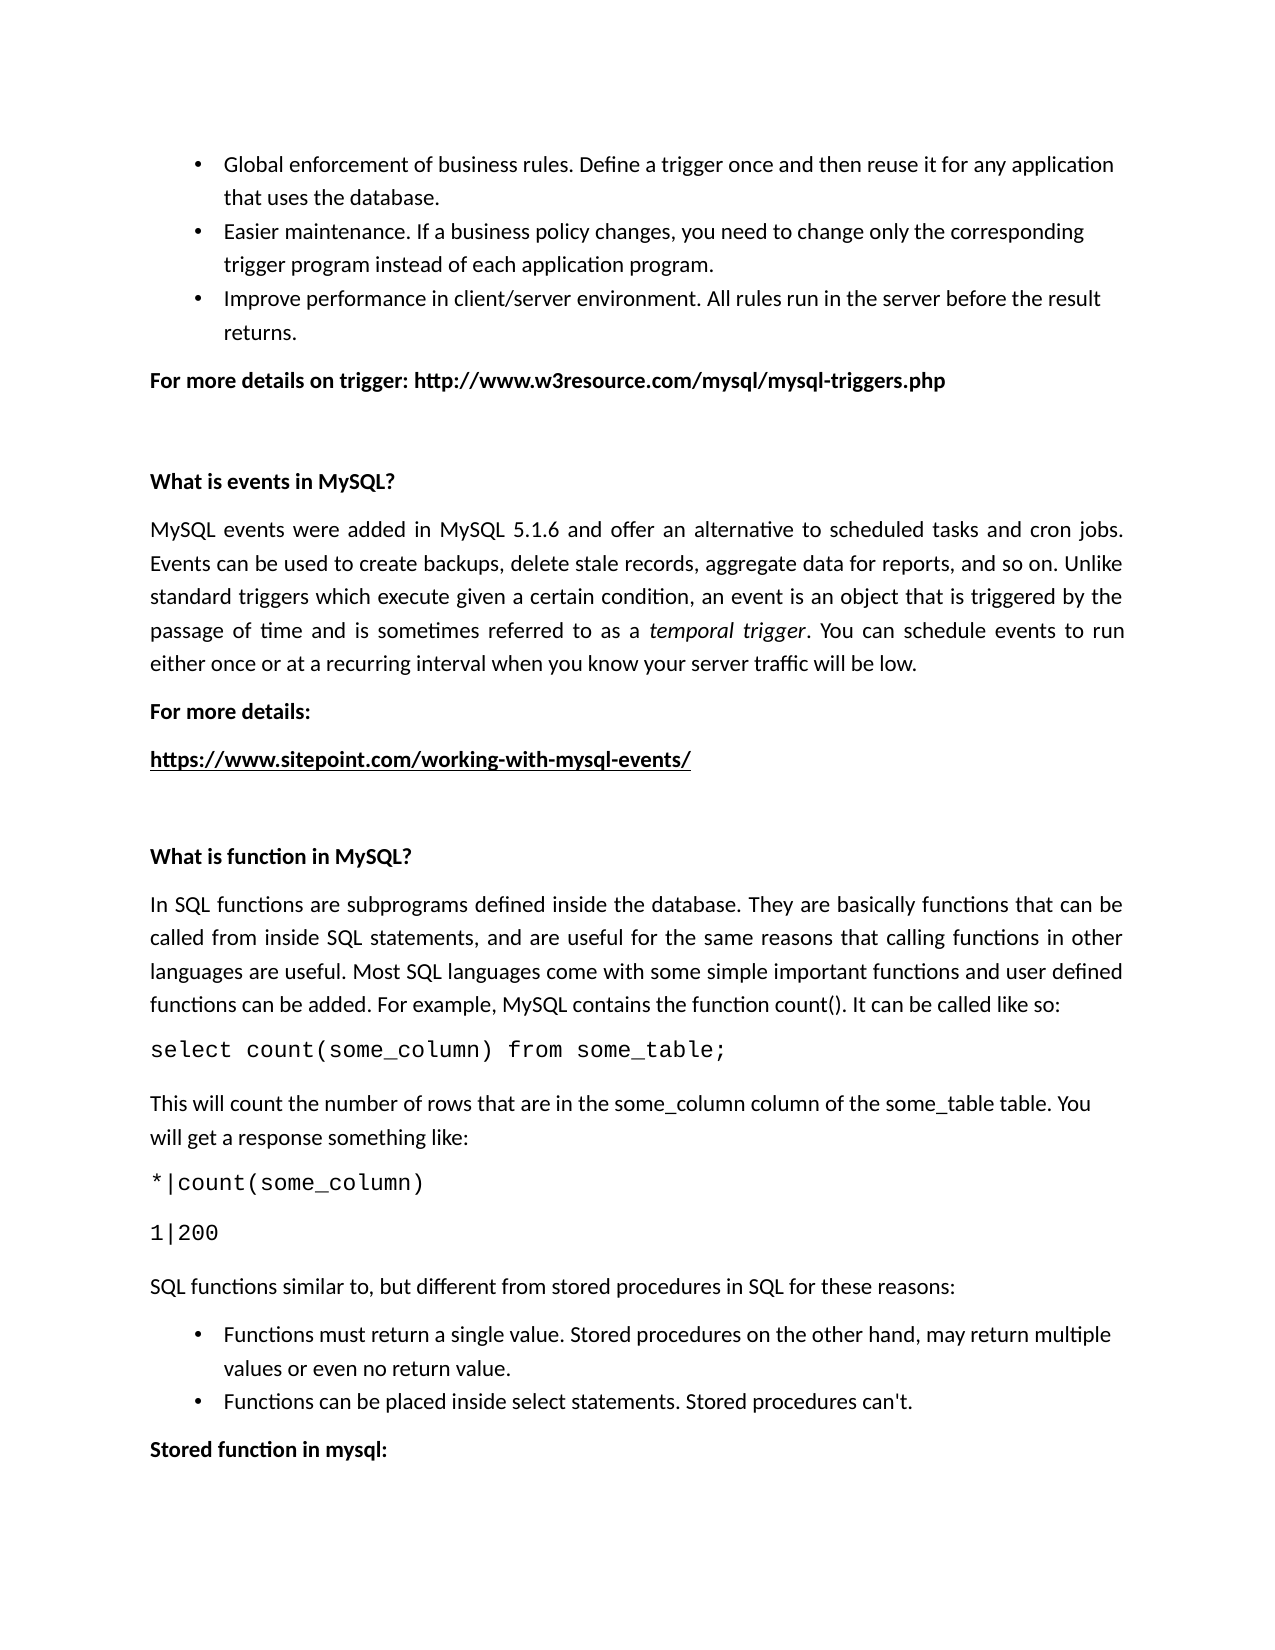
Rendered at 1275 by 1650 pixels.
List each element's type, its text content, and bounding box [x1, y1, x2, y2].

list Functions can be placed inside select statements. Stored procedures can't. [194, 1387, 1125, 1415]
text What is function in MySQL? [150, 842, 1125, 870]
list Global enforcement of business rules. Define a trigger once and then reuse it for any application that uses the database. [194, 150, 1125, 212]
list Improve performance in client/server environment. All rules run in the server before the result returns. [194, 284, 1125, 346]
text *|count(some_column) [150, 1171, 1125, 1197]
list Easier maintenance. If a business policy changes, you need to change only the corresponding trigger program instead of each application program. [194, 217, 1125, 279]
text For more details on trigger: http://www.w3resource.com/mysql/mysql-triggers.php [150, 366, 1125, 394]
text This will count the number of rows that are in the some_column column of the some_table table. You will get a response something like: [150, 1089, 1125, 1151]
text SQL functions similar to, but different from stored procedures in SQL for these reasons: [150, 1272, 1125, 1300]
text 1|200 [150, 1222, 1125, 1247]
text https://www.sitepoint.com/working-with-mysql-events/ [150, 746, 1125, 773]
text In SQL functions are subprograms defined inside the database. They are basically functions that can be called from inside SQL statements, and are useful for the same reasons that calling functions in other languages are useful. Most SQL languages come with some simple important functions and user defined functions can be added. For example, MySQL contains the function count(). It can be called like so: [150, 890, 1125, 1018]
list Functions must return a single value. Stored procedures on the other hand, may return multiple values or even no return value. [194, 1320, 1125, 1382]
text What is events in MySQL? [150, 467, 1125, 495]
text Stored function in mysql: [150, 1436, 1125, 1463]
text select count(some_column) from some_table; [150, 1039, 1125, 1064]
text MySQL events were added in MySQL 5.1.6 and offer an alternative to scheduled tasks and cron jobs. Events can be used to create backups, delete stale records, aggregate data for reports, and so on. Unlike standard triggers which execute given a certain condition, an event is an object that is triggered by the passage of time and is sometimes referred to as a temporal trigger. You can schedule events to run either once or at a recurring interval when you know your server traffic will be low. [150, 515, 1125, 677]
text For more details: [150, 697, 1125, 725]
